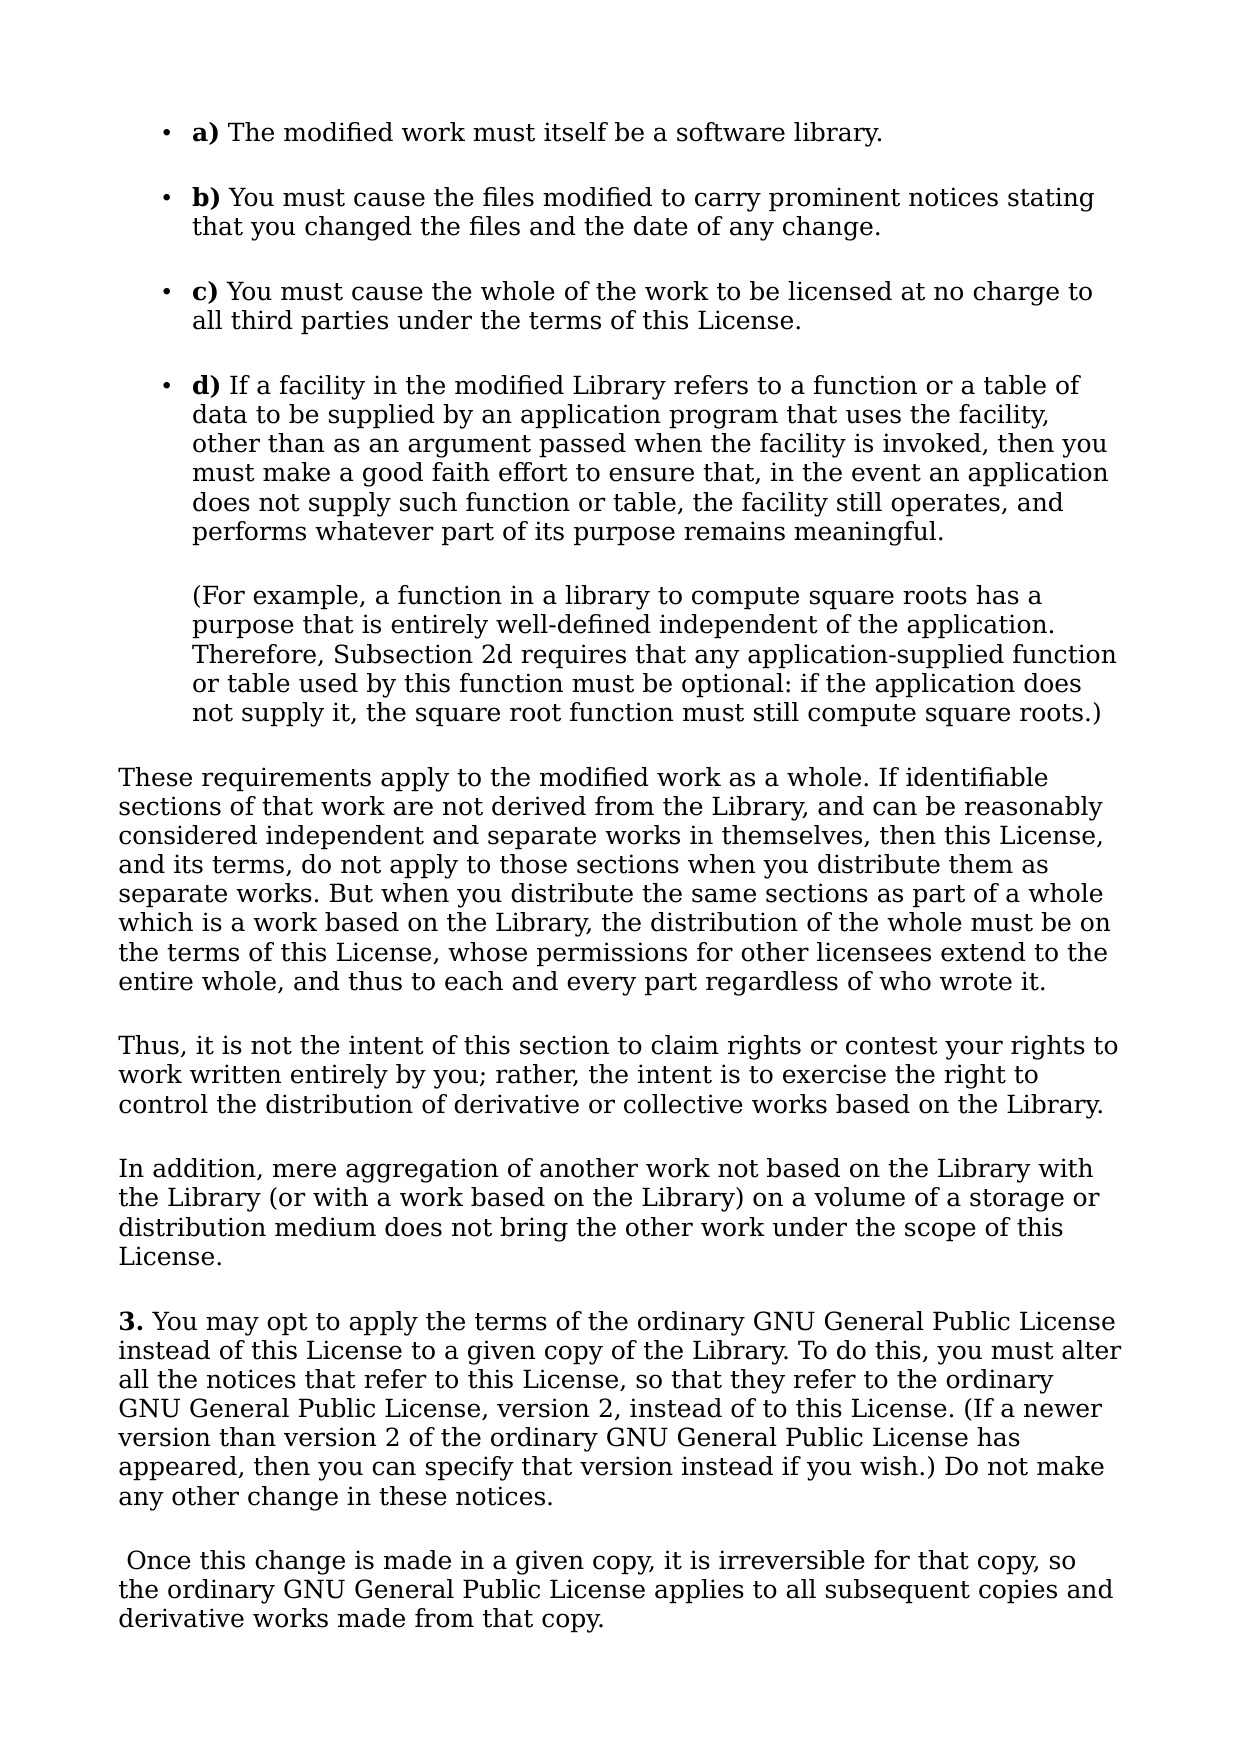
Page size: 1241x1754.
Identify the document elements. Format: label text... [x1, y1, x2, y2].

list a) The modified work must itself be a software library. [162, 118, 1122, 147]
text Thus, it is not the intent of this section to claim rights or contest your rights to work written entirely by you; rather, the intent is to exercise the right to control the distribution of derivative or collective works based on the Library. [118, 1031, 1122, 1119]
list d) If a facility in the modified Library refers to a function or a table of data to be supplied by an application program that uses the facility, other than as an argument passed when the facility is invoked, then you must make a good faith effort to ensure that, in the event an application does not supply such function or table, the facility still operates, and performs whatever part of its purpose remains meaningful. [162, 371, 1122, 546]
list b) You must cause the files modified to carry prominent notices stating that you changed the files and the date of any change. [162, 183, 1122, 241]
text In addition, mere aggregation of another work not based on the Library with the Library (or with a work based on the Library) on a volume of a storage or distribution medium does not bring the other work under the scope of this License. [118, 1154, 1122, 1271]
text These requirements apply to the modified work as a whole. If identifiable sections of that work are not derived from the Library, and can be reasonably considered independent and separate works in themselves, then this License, and its terms, do not apply to those sections when you distribute them as separate works. But when you distribute the same sections as part of a whole which is a work based on the Library, the distribution of the whole must be on the terms of this License, whose permissions for other licensees extend to the entire whole, and thus to each and every part regardless of who wrote it. [118, 763, 1122, 996]
list (For example, a function in a library to compute square roots has a purpose that is entirely well-defined independent of the application. Therefore, Subsection 2d requires that any application-supplied function or table used by this function must be optional: if the application does not supply it, the square root function must still compute square roots.) [162, 581, 1122, 727]
text Once this change is made in a given copy, it is irreversible for that copy, so the ordinary GNU General Public License applies to all subsequent copies and derivative works made from that copy. [118, 1546, 1122, 1634]
list c) You must cause the whole of the work to be licensed at no charge to all third parties under the terms of this License. [162, 277, 1122, 335]
text 3. You may opt to apply the terms of the ordinary GNU General Public License instead of this License to a given copy of the Library. To do this, you must alter all the notices that refer to this License, so that they refer to the ordinary GNU General Public License, version 2, instead of to this License. (If a newer version than version 2 of the ordinary GNU General Public License has appeared, then you can specify that version instead if you wish.) Do not make any other change in these notices. [118, 1306, 1122, 1511]
